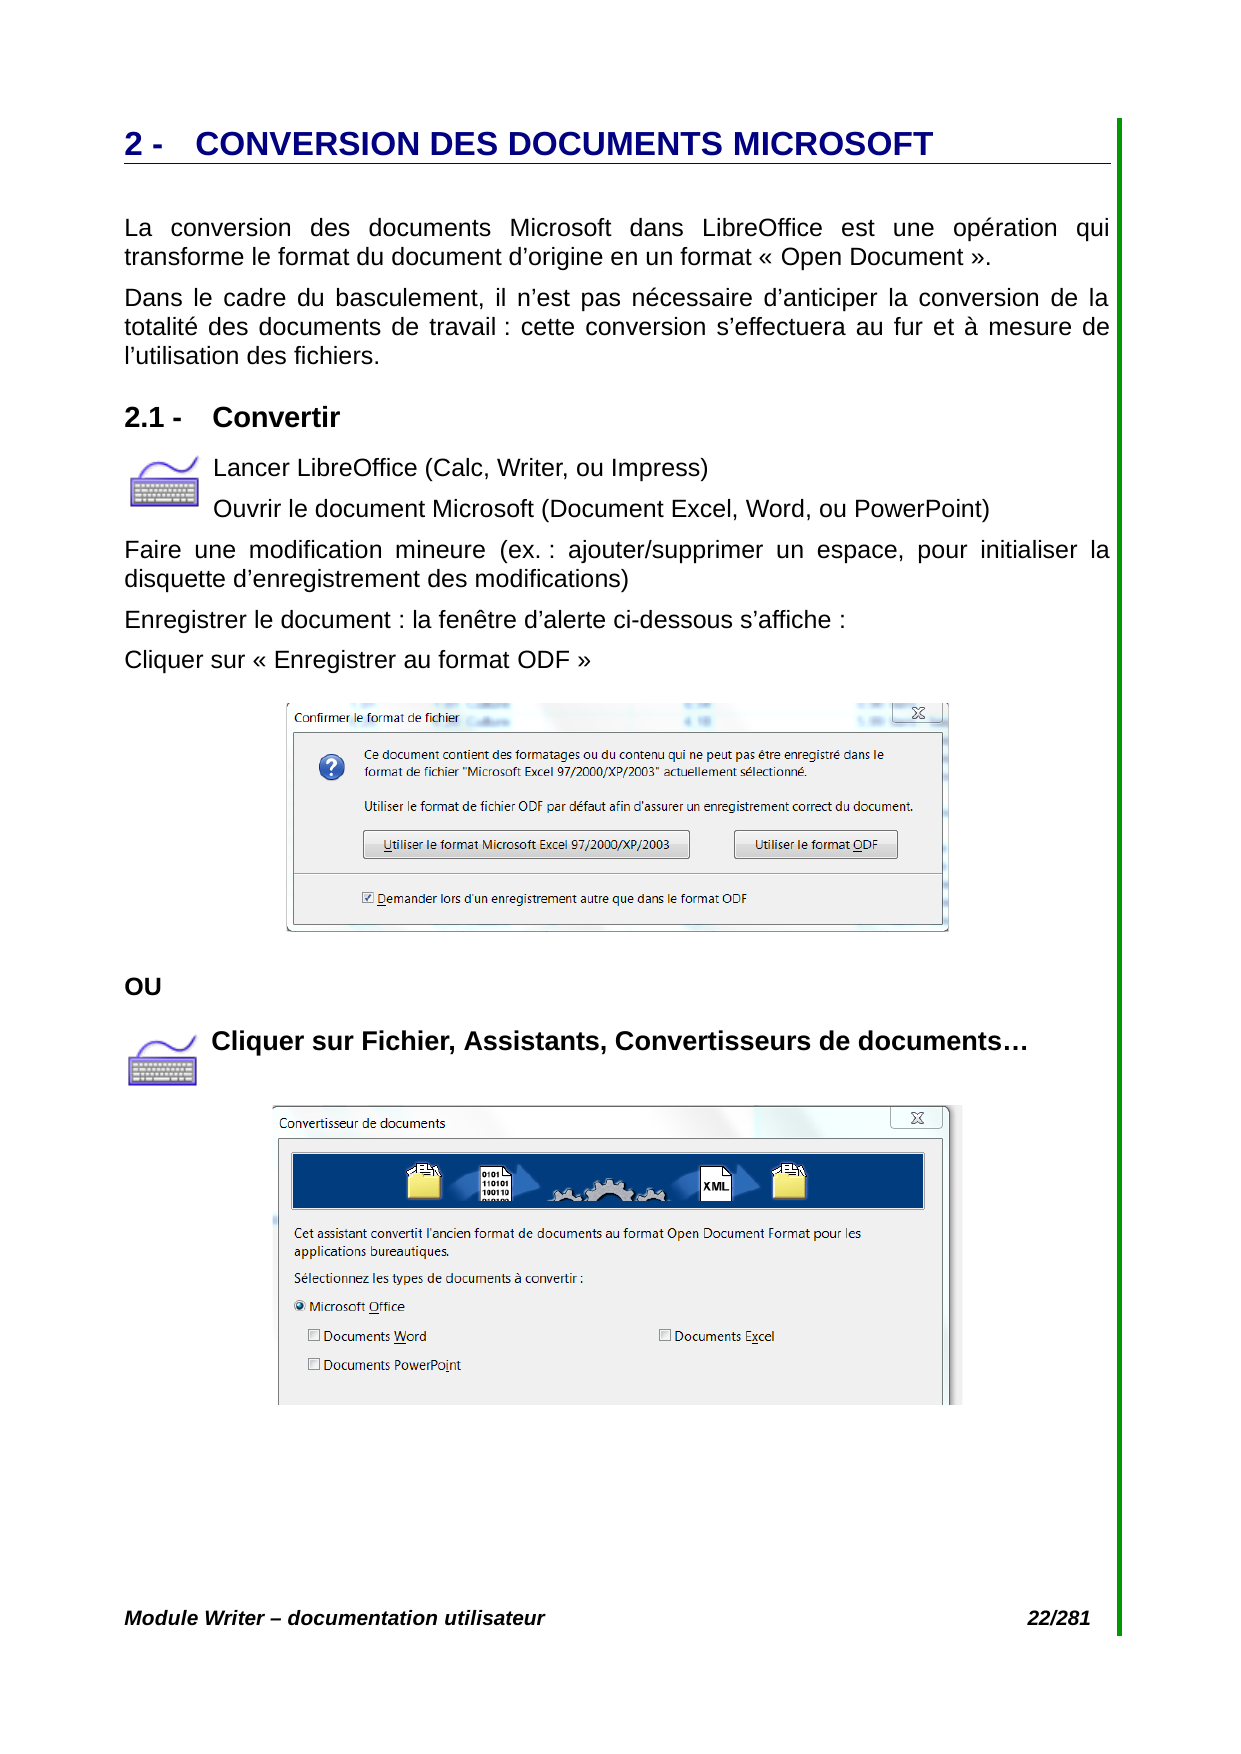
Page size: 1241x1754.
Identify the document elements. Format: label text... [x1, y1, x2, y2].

text Faire une modification mineure (ex. : ajouter/supprimer un espace, pour initialiser la disquette d’enregistrement des modifications) [124, 535, 1111, 593]
text OU [124, 972, 1111, 1001]
subtitle Convertir [124, 399, 1111, 433]
text Lancer LibreOffice (Calc, Writer, ou Impress) [202, 453, 1111, 482]
text Cliquer sur « Enregistrer au format ODF » [124, 645, 1111, 674]
text Ouvrir le document Microsoft (Document Excel, Word, ou PowerPoint) [124, 494, 1111, 523]
text Dans le cadre du basculement, il n’est pas nécessaire d’anticiper la conversion de la totalité des documents de travail : cette conversion s’effectuera au fur et à mesure de l’utilisation des fichiers. [124, 283, 1111, 370]
picture [126, 446, 202, 521]
subtitle Conversion des documents Microsoft [124, 124, 1111, 163]
picture [124, 1024, 200, 1100]
picture [286, 703, 949, 932]
text La conversion des documents Microsoft dans LibreOffice est une opération qui transforme le format du document d’origine en un format « Open Document ». [124, 213, 1111, 271]
text Cliquer sur Fichier, Assistants, Convertisseurs de documents… [200, 1025, 1111, 1056]
text Enregistrer le document : la fenêtre d’alerte ci-dessous s’affiche : [124, 604, 1111, 634]
picture [272, 1105, 963, 1405]
